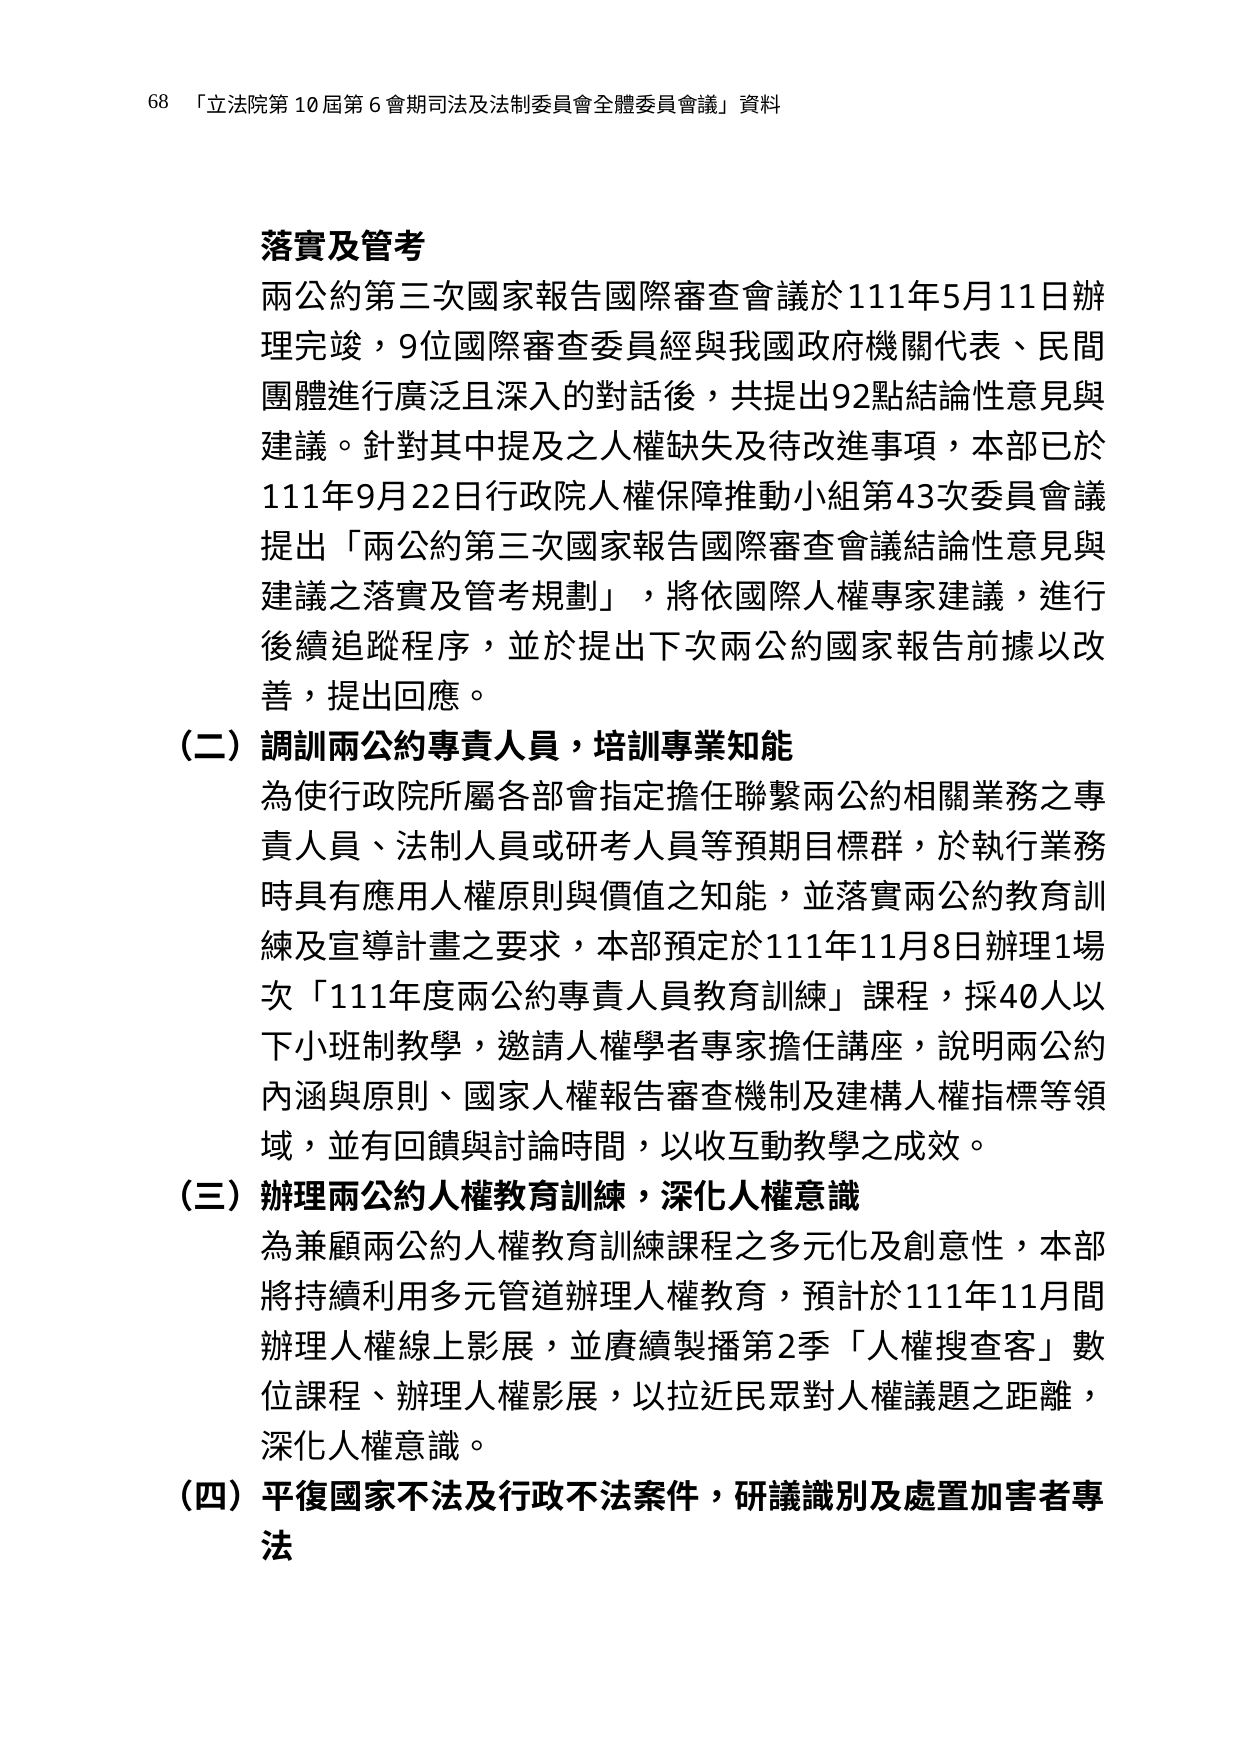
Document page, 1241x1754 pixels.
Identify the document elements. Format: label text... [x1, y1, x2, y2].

text 為使行政院所屬各部會指定擔任聯繫兩公約相關業務之專責人員、法制人員或研考人員等預期目標群，於執行業務時具有應用人權原則與價值之知能，並落實兩公約教育訓練及宣導計畫之要求，本部預定於111年11月8日辦理1場次「111年度兩公約專責人員教育訓練」課程，採40人以下小班制教學，邀請人權學者專家擔任講座，說明兩公約內涵與原則、國家人權報告審查機制及建構人權指標等領域，並有回饋與討論時間，以收互動教學之成效。 [260, 769, 1106, 1169]
text （四）平復國家不法及行政不法案件，研議識別及處置加害者專法 [160, 1469, 1106, 1569]
text （二）調訓兩公約專責人員，培訓專業知能 [160, 719, 1106, 769]
text 兩公約第三次國家報告國際審查會議於111年5月11日辦理完竣，9位國際審查委員經與我國政府機關代表、民間團體進行廣泛且深入的對話後，共提出92點結論性意見與建議。針對其中提及之人權缺失及待改進事項，本部已於111年9月22日行政院人權保障推動小組第43次委員會議提出「兩公約第三次國家報告國際審查會議結論性意見與建議之落實及管考規劃」，將依國際人權專家建議，進行後續追蹤程序，並於提出下次兩公約國家報告前據以改善，提出回應。 [260, 269, 1106, 719]
text （三）辦理兩公約人權教育訓練，深化人權意識 [160, 1169, 1106, 1219]
text 落實及管考 [160, 219, 1106, 269]
text 為兼顧兩公約人權教育訓練課程之多元化及創意性，本部將持續利用多元管道辦理人權教育，預計於111年11月間辦理人權線上影展，並賡續製播第2季「人權搜查客」數位課程、辦理人權影展，以拉近民眾對人權議題之距離，深化人權意識。 [260, 1219, 1106, 1469]
